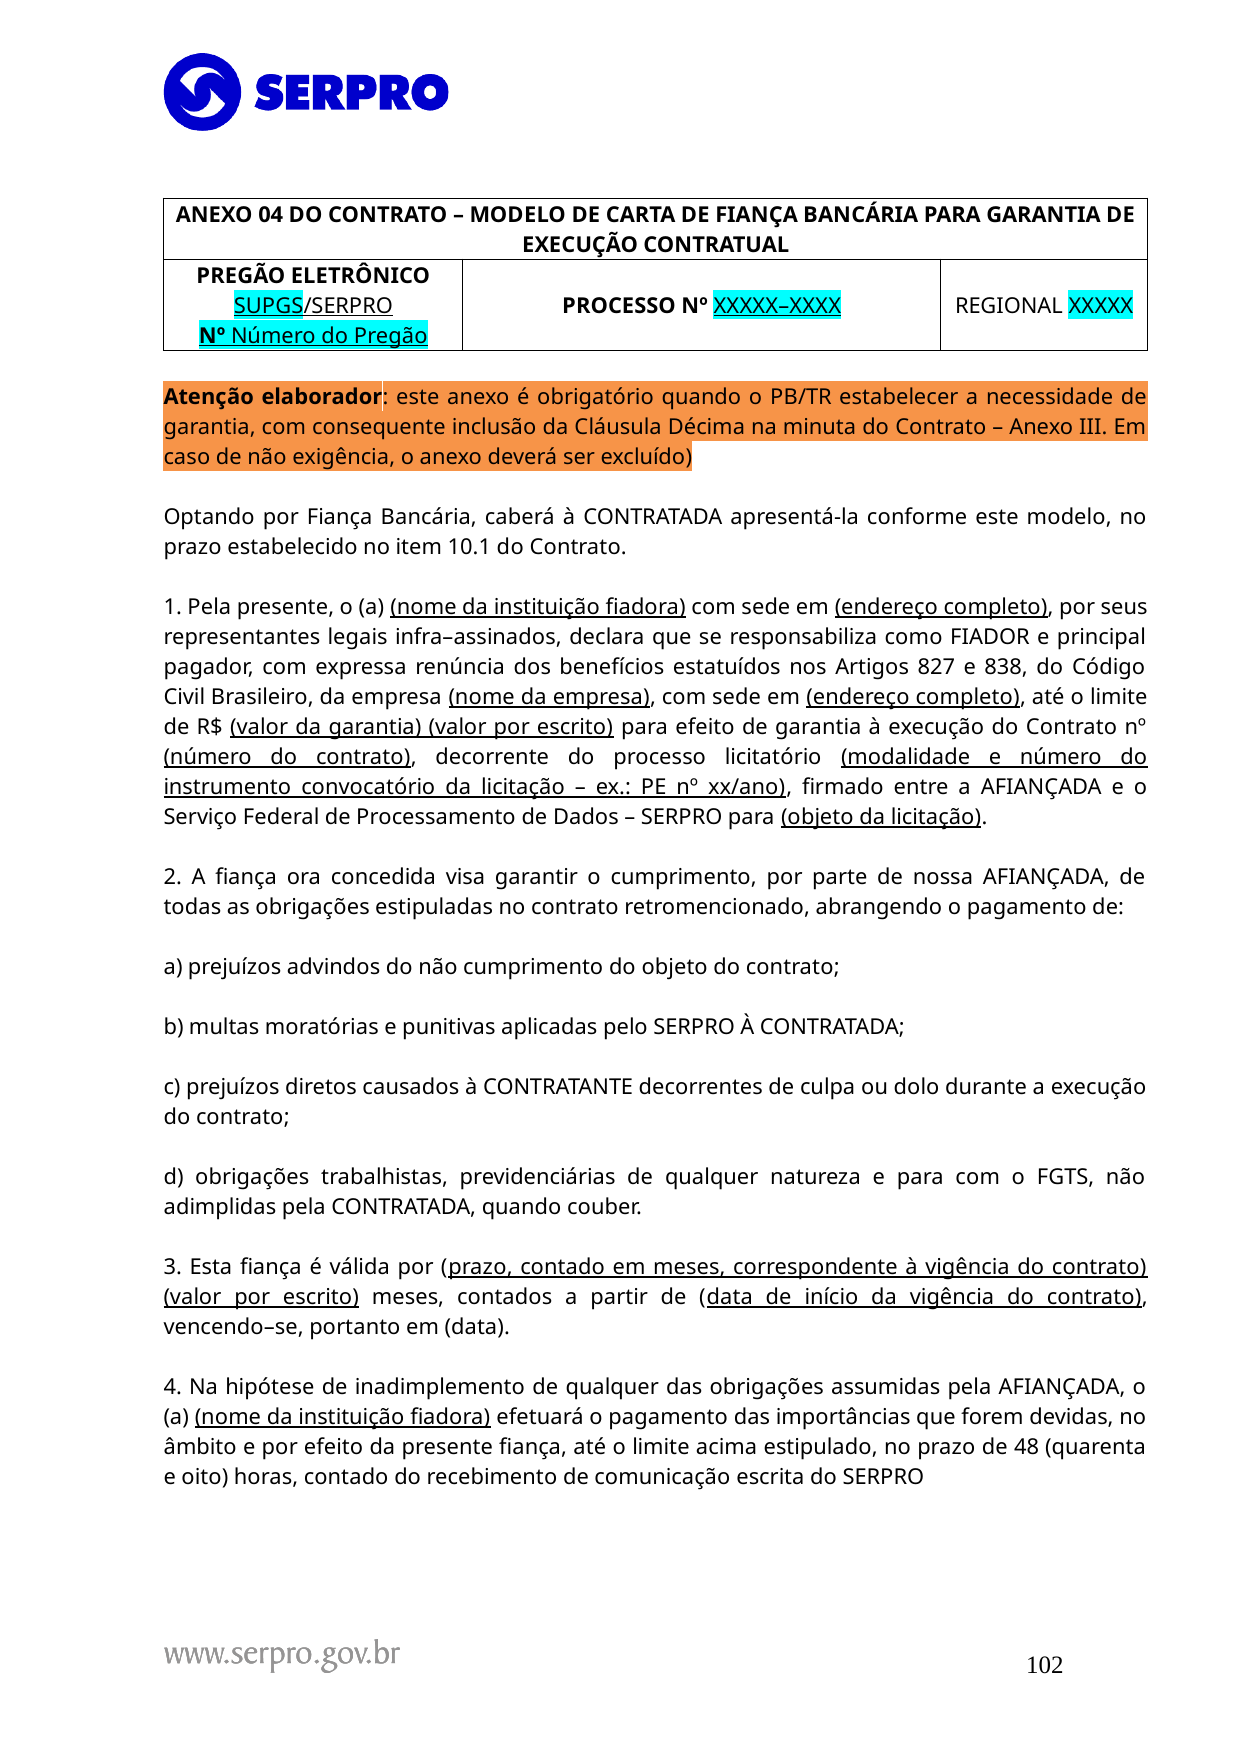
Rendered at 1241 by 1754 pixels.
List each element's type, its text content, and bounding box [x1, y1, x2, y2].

text 3. Esta fiança é válida por (prazo, contado em meses, correspondente à vigência do contrato) (valor por escrito) meses, contados a partir de (data de início da vigência do contrato), vencendo–se, portanto em (data). [163, 1251, 1148, 1341]
text 1. Pela presente, o (a) (nome da instituição fiadora) com sede em (endereço completo), por seus representantes legais infra–assinados, declara que se responsabiliza como FIADOR e principal pagador, com expressa renúncia dos benefícios estatuídos nos Artigos 827 e 838, do Código Civil Brasileiro, da empresa (nome da empresa), com sede em (endereço completo), até o limite de R$ (valor da garantia) (valor por escrito) para efeito de garantia à execução do Contrato nº (número do contrato), decorrente do processo licitatório (modalidade e número do instrumento convocatório da licitação – ex.: PE nº xx/ano), firmado entre a AFIANÇADA e o Serviço Federal de Processamento de Dados – SERPRO para (objeto da licitação). [163, 591, 1148, 831]
text 4. Na hipótese de inadimplemento de qualquer das obrigações assumidas pela AFIANÇADA, o (a) (nome da instituição fiadora) efetuará o pagamento das importâncias que forem devidas, no âmbito e por efeito da presente fiança, até o limite acima estipulado, no prazo de 48 (quarenta e oito) horas, contado do recebimento de comunicação escrita do SERPRO [163, 1371, 1148, 1491]
text Optando por Fiança Bancária, caberá à CONTRATADA apresentá-la conforme este modelo, no prazo estabelecido no item 10.1 do Contrato. [163, 501, 1148, 561]
text b) multas moratórias e punitivas aplicadas pelo SERPRO À CONTRATADA; [163, 1011, 1148, 1041]
table_cell REGIONAL XXXXX [941, 260, 1147, 349]
text c) prejuízos diretos causados à CONTRATANTE decorrentes de culpa ou dolo durante a execução do contrato; [163, 1071, 1148, 1131]
text a) prejuízos advindos do não cumprimento do objeto do contrato; [163, 951, 1148, 981]
text Atenção elaborador: este anexo é obrigatório quando o PB/TR estabelecer a necessidade de garantia, com consequente inclusão da Cláusula Décima na minuta do Contrato – Anexo III. Em caso de não exigência, o anexo deverá ser excluído) [163, 381, 1148, 471]
picture [169, 1639, 395, 1673]
text 2. A fiança ora concedida visa garantir o cumprimento, por parte de nossa AFIANÇADA, de todas as obrigações estipuladas no contrato retromencionado, abrangendo o pagamento de: [163, 861, 1148, 921]
table_cell PREGÃO ELETRÔNICO SUPGS/SERPRO Nº Número do Pregão [164, 260, 462, 349]
table_header ANEXO 04 DO CONTRATO – MODELO DE CARTA DE FIANÇA BANCÁRIA PARA GARANTIA DE EXECUÇÃO CONTRATUAL [164, 199, 1147, 258]
picture [163, 53, 449, 131]
text d) obrigações trabalhistas, previdenciárias de qualquer natureza e para com o FGTS, não adimplidas pela CONTRATADA, quando couber. [163, 1161, 1148, 1221]
table_cell PROCESSO Nº XXXXX–XXXX [463, 260, 940, 349]
